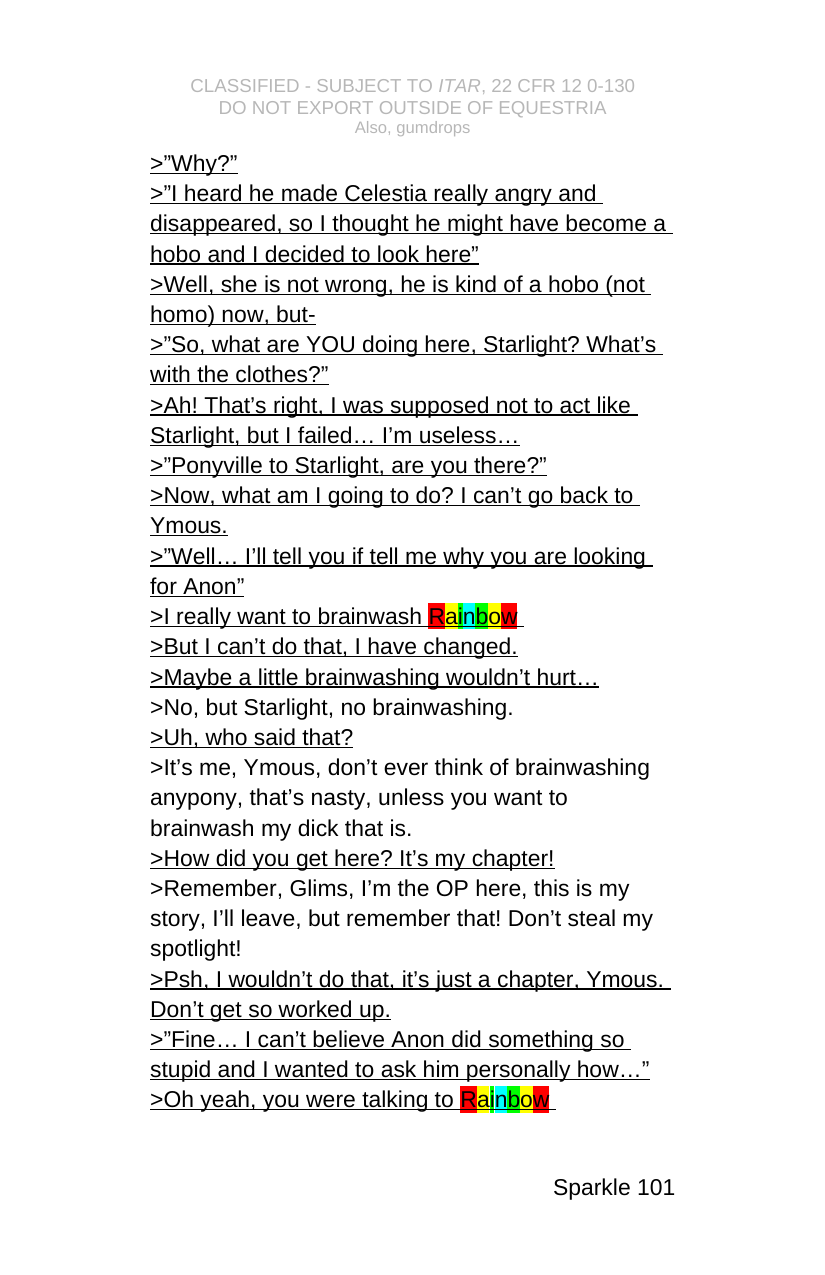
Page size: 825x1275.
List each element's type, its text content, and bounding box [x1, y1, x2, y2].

text >Remember, Glims, I’m the OP here, this is my story, I’ll leave, but remember that! Don’t steal my spotlight! [150, 875, 675, 962]
text >Oh yeah, you were talking to Rainbow [150, 1086, 675, 1113]
text >”I heard he made Celestia really angry and disappeared, so I thought he might have become a hobo and I decided to look here” [150, 180, 675, 267]
text >”Fine… I can’t believe Anon did something so stupid and I wanted to ask him personally how…” [150, 1026, 675, 1083]
text >”Ponyville to Starlight, are you there?” [150, 452, 675, 478]
text >But I can’t do that, I have changed. [150, 633, 675, 660]
text >”Why?” [150, 150, 675, 176]
text >Well, she is not wrong, he is kind of a hobo (not homo) now, but- [150, 271, 675, 327]
text >”So, what are YOU doing here, Starlight? What’s with the clothes?” [150, 331, 675, 388]
text >Uh, who said that? [150, 724, 675, 750]
text >It’s me, Ymous, don’t ever think of brainwashing anypony, that’s nasty, unless you want to brainwash my dick that is. [150, 754, 675, 841]
text >Now, what am I going to do? I can’t go back to Ymous. [150, 482, 675, 539]
text >Psh, I wouldn’t do that, it’s just a chapter, Ymous. Don’t get so worked up. [150, 966, 675, 1022]
text >No, but Starlight, no brainwashing. [150, 694, 675, 720]
text >Ah! That’s right, I was supposed not to act like Starlight, but I failed… I’m useless… [150, 392, 675, 448]
text >”Well… I’ll tell you if tell me why you are looking for Anon” [150, 543, 675, 599]
text >I really want to brainwash Rainbow [150, 603, 675, 629]
text >How did you get here? It’s my chapter! [150, 845, 675, 871]
text >Maybe a little brainwashing wouldn’t hurt… [150, 663, 675, 690]
